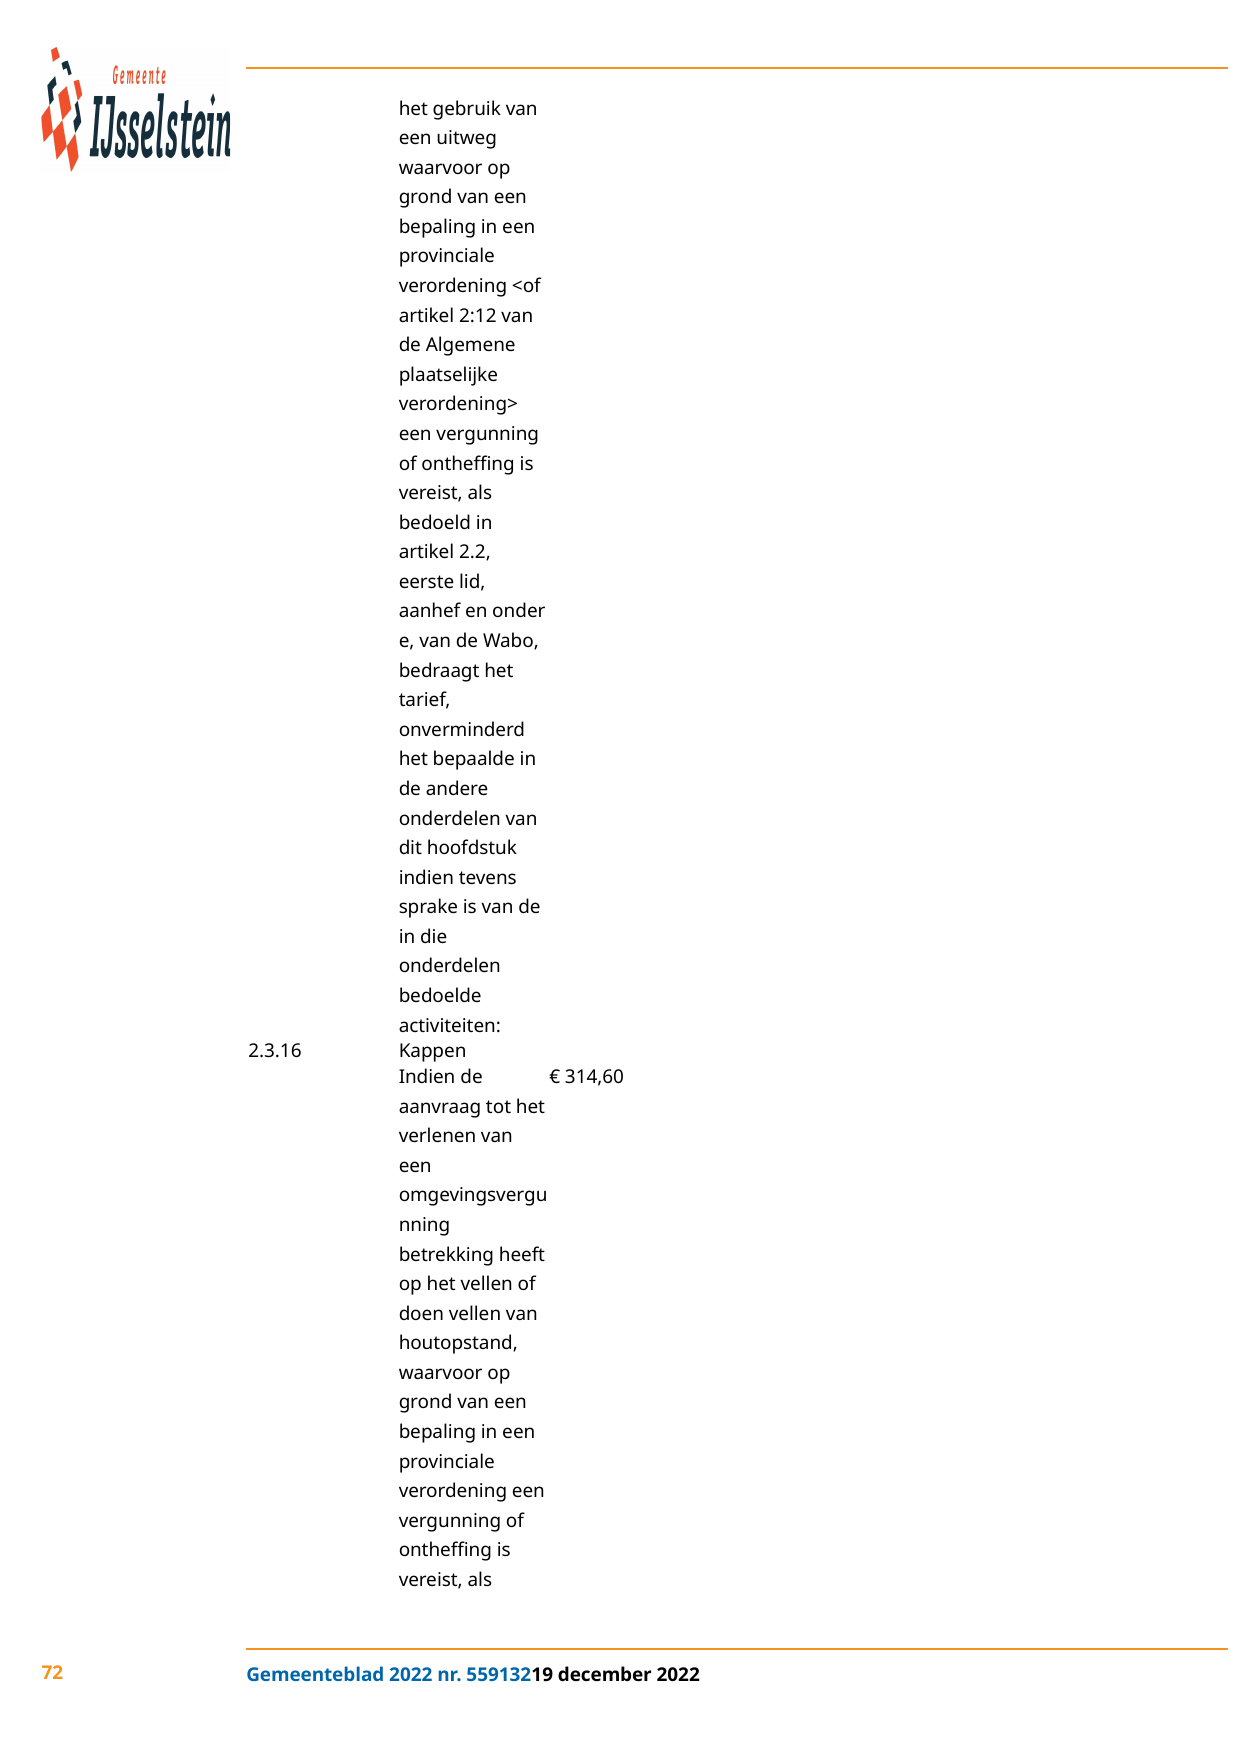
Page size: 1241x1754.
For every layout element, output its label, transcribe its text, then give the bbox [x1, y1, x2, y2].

table_cell 2.3.16 [248, 1038, 398, 1063]
table_cell [248, 95, 398, 1038]
table_cell [248, 1063, 398, 1592]
picture [41, 47, 231, 172]
table_cell € 314,60 [549, 1063, 700, 1592]
table_cell Kappen [399, 1038, 549, 1063]
table_cell [549, 95, 700, 1038]
table_cell [549, 1038, 700, 1063]
table_cell Indien de aanvraag tot het verlenen van een omgevingsvergunning betrekking heeft op het vellen of doen vellen van houtopstand, waarvoor op grond van een bepaling in een provinciale verordening een vergunning of ontheffing is vereist, als [399, 1063, 549, 1592]
table_cell het gebruik van een uitweg waarvoor op grond van een bepaling in een provinciale verordening <of artikel 2:12 van de Algemene plaatselijke verordening> een vergunning of ontheffing is vereist, als bedoeld in artikel 2.2, eerste lid, aanhef en onder e, van de Wabo, bedraagt het tarief, onverminderd het bepaalde in de andere onderdelen van dit hoofdstuk indien tevens sprake is van de in die onderdelen bedoelde activiteiten: [399, 95, 549, 1038]
